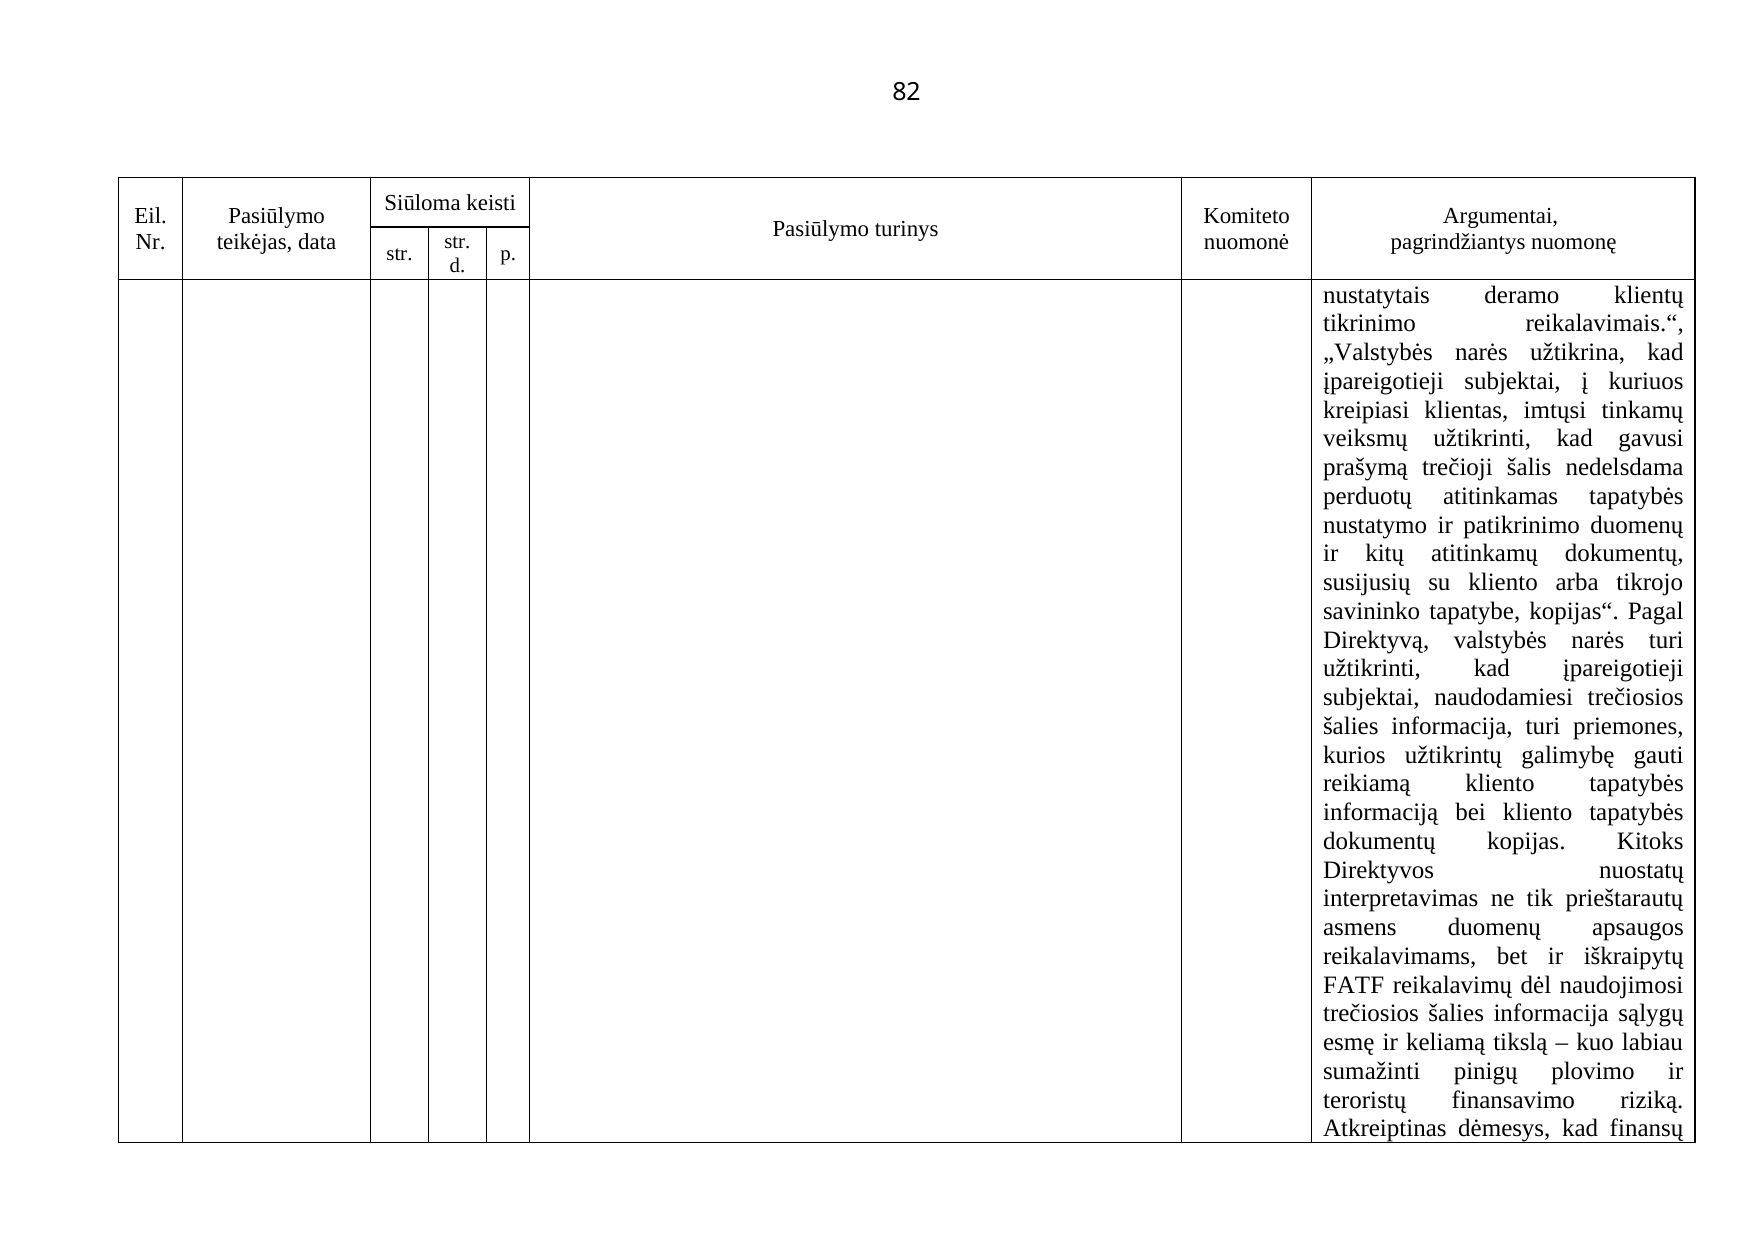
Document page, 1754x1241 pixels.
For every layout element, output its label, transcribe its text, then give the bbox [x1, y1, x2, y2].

table_cell [1182, 280, 1311, 1142]
table_header Eil. Nr. [119, 178, 182, 279]
table_cell p. [487, 228, 529, 279]
table_header Pasiūlymo teikėjas, data [183, 178, 370, 279]
table_cell nustatytais deramo klientų tikrinimo reikalavimais.“, „Valstybės narės užtikrina, kad įpareigotieji subjektai, į kuriuos kreipiasi klientas, imtųsi tinkamų veiksmų užtikrinti, kad gavusi prašymą trečioji šalis nedelsdama perduotų atitinkamas tapatybės nustatymo ir patikrinimo duomenų ir kitų atitinkamų dokumentų, susijusių su kliento arba tikrojo savininko tapatybe, kopijas“. Pagal Direktyvą, valstybės narės turi užtikrinti, kad įpareigotieji subjektai, naudodamiesi trečiosios šalies informacija, turi priemones, kurios užtikrintų galimybę gauti reikiamą kliento tapatybės informaciją bei kliento tapatybės dokumentų kopijas. Kitoks Direktyvos nuostatų interpretavimas ne tik prieštarautų asmens duomenų apsaugos reikalavimams, bet ir iškraipytų FATF reikalavimų dėl naudojimosi trečiosios šalies informacija sąlygų esmę ir keliamą tikslą – kuo labiau sumažinti pinigų plovimo ir teroristų finansavimo riziką. Atkreiptinas dėmesys, kad finansų [1312, 280, 1694, 1142]
table_cell [487, 280, 529, 1142]
table_cell [429, 280, 486, 1142]
table_cell [183, 280, 370, 1142]
table_header Pasiūlymo turinys [530, 178, 1181, 279]
table_header Siūloma keisti [371, 178, 529, 226]
table_cell [119, 280, 182, 1142]
table_cell str. d. [429, 228, 486, 279]
table_header Argumentai, pagrindžiantys nuomonę [1312, 178, 1694, 279]
table_cell [530, 280, 1181, 1142]
table_cell [371, 280, 428, 1142]
table_cell str. [371, 228, 428, 279]
table_header Komiteto nuomonė [1182, 178, 1311, 279]
